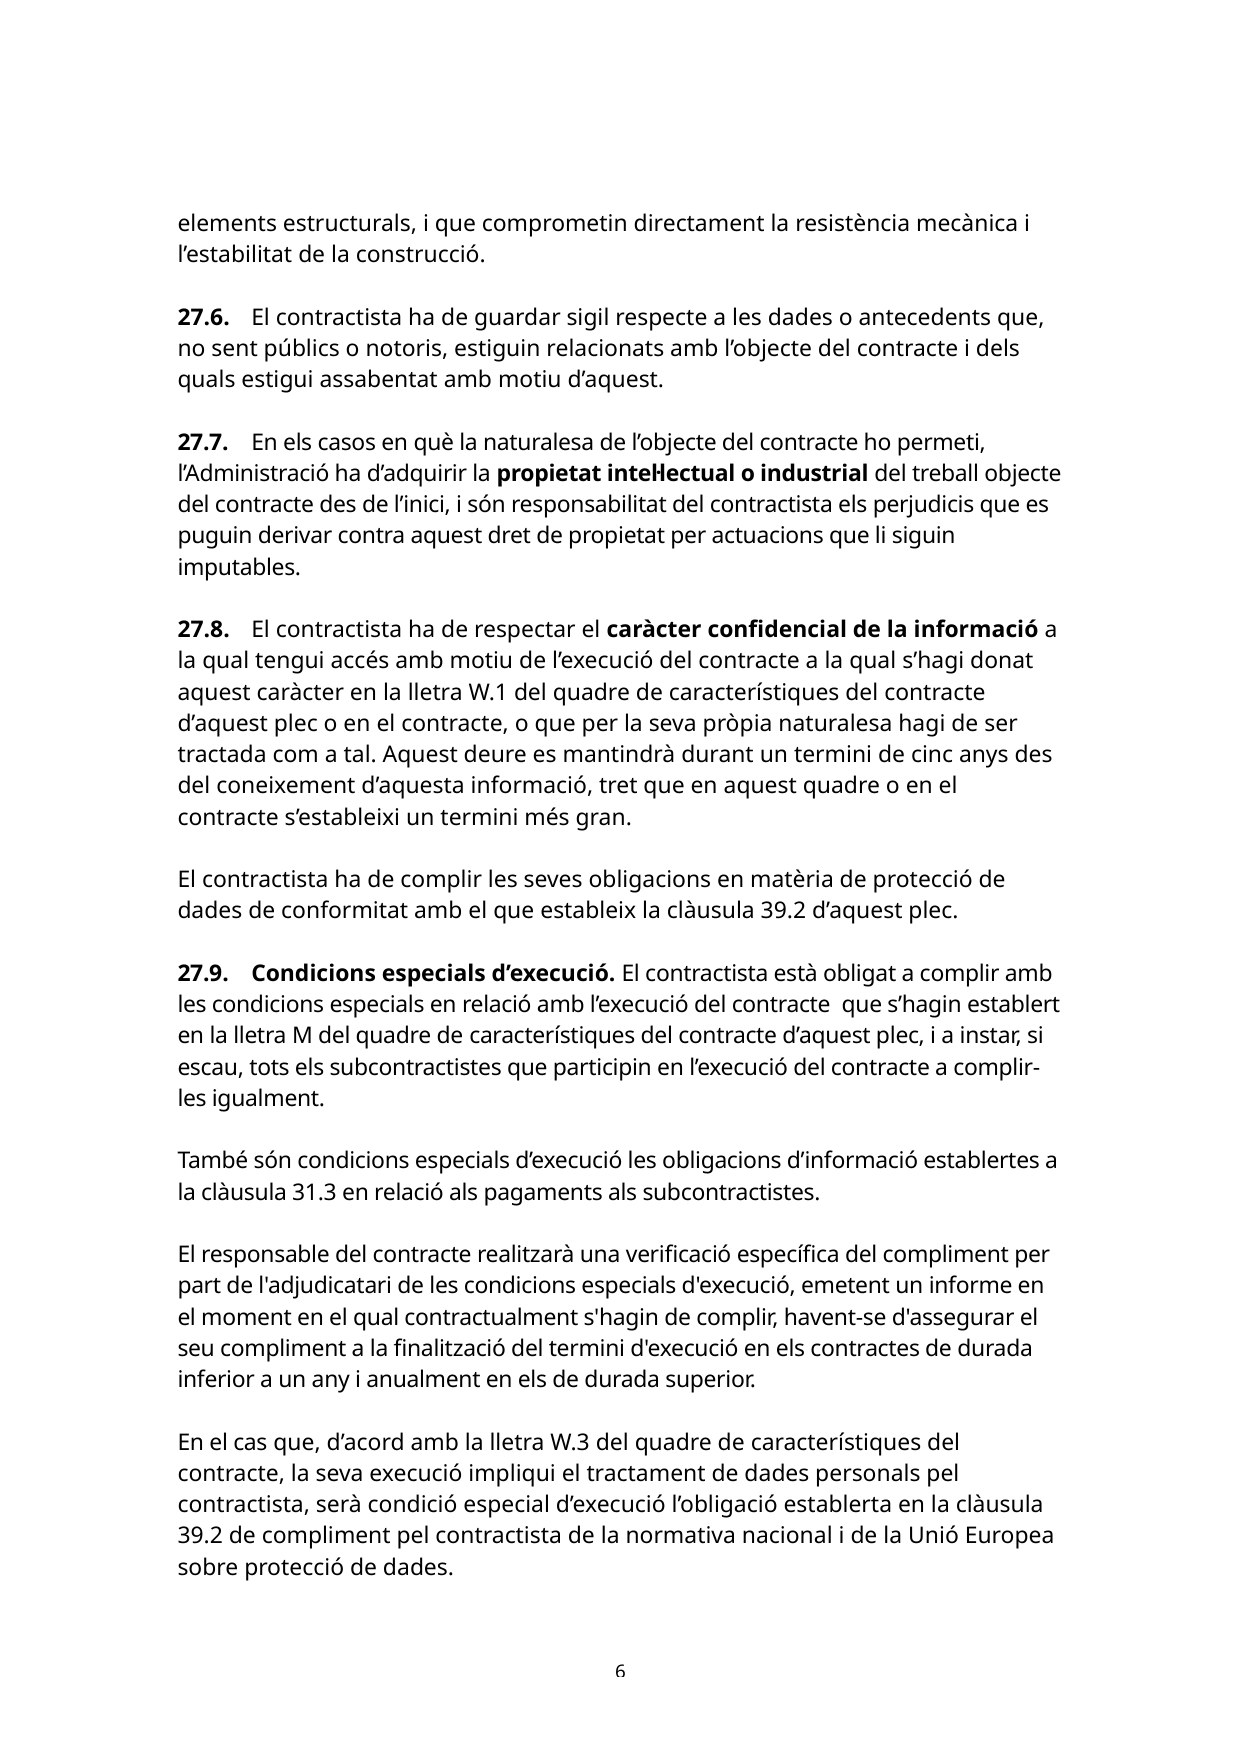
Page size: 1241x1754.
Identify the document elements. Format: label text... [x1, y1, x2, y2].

text El contractista ha de complir les seves obligacions en matèria de protecció de dades de conformitat amb el que estableix la clàusula 39.2 d’aquest plec. [177, 863, 1063, 926]
text 27.6. El contractista ha de guardar sigil respecte a les dades o antecedents que, no sent públics o notoris, estiguin relacionats amb l’objecte del contracte i dels quals estigui assabentat amb motiu d’aquest. [177, 301, 1063, 394]
text En el cas que, d’acord amb la lletra W.3 del quadre de característiques del contracte, la seva execució impliqui el tractament de dades personals pel contractista, serà condició especial d’execució l’obligació establerta en la clàusula 39.2 de compliment pel contractista de la normativa nacional i de la Unió Europea sobre protecció de dades. [177, 1426, 1063, 1582]
text El responsable del contracte realitzarà una verificació específica del compliment per part de l'adjudicatari de les condicions especials d'execució, emetent un informe en el moment en el qual contractualment s'hagin de complir, havent-se d'assegurar el seu compliment a la finalització del termini d'execució en els contractes de durada inferior a un any i anualment en els de durada superior. [177, 1238, 1063, 1394]
text 27.8. El contractista ha de respectar el caràcter confidencial de la informació a la qual tengui accés amb motiu de l’execució del contracte a la qual s’hagi donat aquest caràcter en la lletra W.1 del quadre de característiques del contracte d’aquest plec o en el contracte, o que per la seva pròpia naturalesa hagi de ser tractada com a tal. Aquest deure es mantindrà durant un termini de cinc anys des del coneixement d’aquesta informació, tret que en aquest quadre o en el contracte s’estableixi un termini més gran. [177, 613, 1063, 832]
text 27.9. Condicions especials d’execució. El contractista està obligat a complir amb les condicions especials en relació amb l’execució del contracte que s’hagin establert en la lletra M del quadre de característiques del contracte d’aquest plec, i a instar, si escau, tots els subcontractistes que participin en l’execució del contracte a complir-les igualment. [177, 957, 1063, 1113]
text elements estructurals, i que comprometin directament la resistència mecànica i l’estabilitat de la construcció. [177, 207, 1063, 269]
text També són condicions especials d’execució les obligacions d’informació establertes a la clàusula 31.3 en relació als pagaments als subcontractistes. [177, 1144, 1063, 1207]
text 27.7. En els casos en què la naturalesa de l’objecte del contracte ho permeti, l’Administració ha d’adquirir la propietat intel·lectual o industrial del treball objecte del contracte des de l’inici, i són responsabilitat del contractista els perjudicis que es puguin derivar contra aquest dret de propietat per actuacions que li siguin imputables. [177, 426, 1063, 582]
